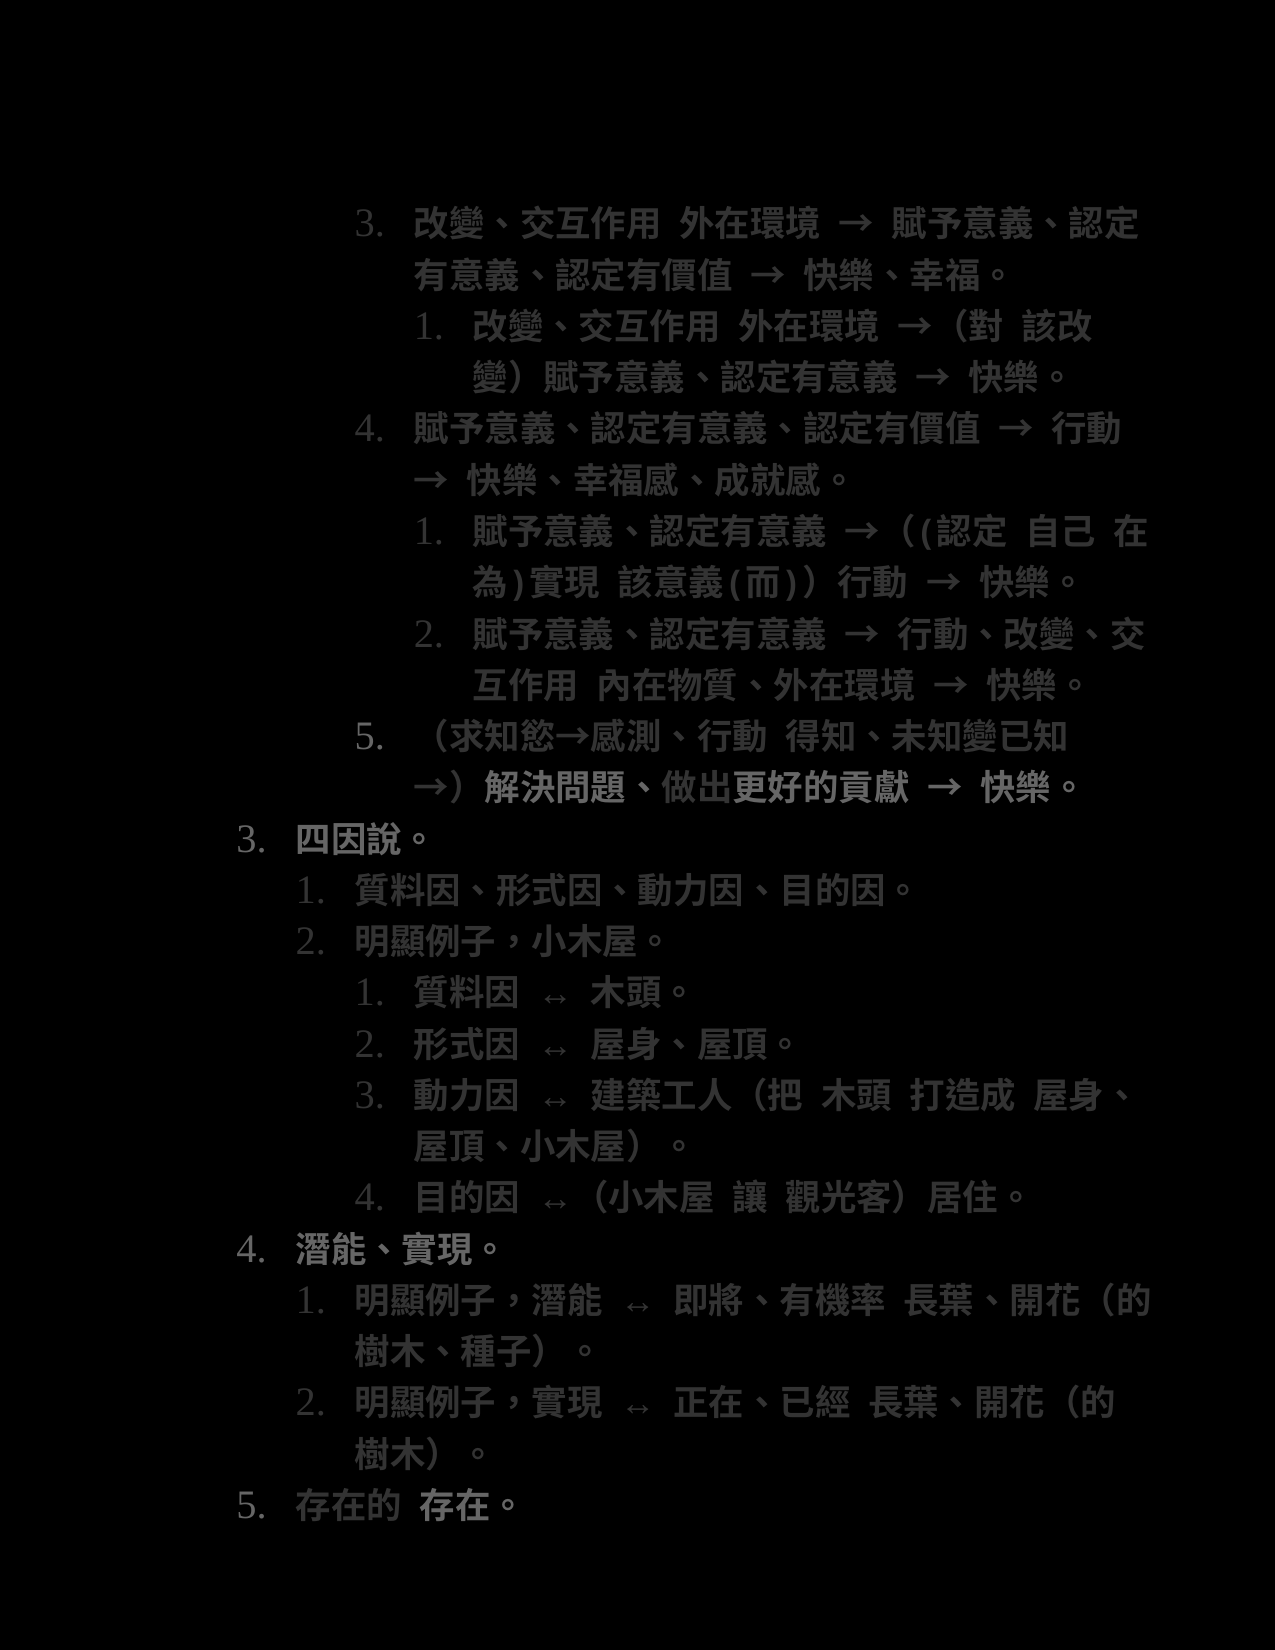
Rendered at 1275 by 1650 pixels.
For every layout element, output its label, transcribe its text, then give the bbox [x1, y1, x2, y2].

list 賦予意義、認定有意義 → 行動、改變、交互作用 內在物質、外在環境 → 快樂。 [413, 606, 1157, 708]
list 質料因 ↔ 木頭。 [354, 965, 1157, 1016]
list 潛能、實現。 [236, 1221, 1157, 1272]
list 賦予意義、認定有意義 →（(認定 自己 在為)實現 該意義(而)）行動 → 快樂。 [413, 503, 1157, 606]
list 明顯例子，小木屋。 [295, 913, 1157, 965]
list （求知慾→感測、行動 得知、未知變已知 →）解決問題、做出更好的貢獻 → 快樂。 [354, 708, 1157, 811]
list 動力因 ↔ 建築工人（把 木頭 打造成 屋身、屋頂、小木屋）。 [354, 1067, 1157, 1170]
list 改變、交互作用 外在環境 → 賦予意義、認定有意義、認定有價值 → 快樂、幸福。 [354, 196, 1157, 298]
list 賦予意義、認定有意義、認定有價值 → 行動 → 快樂、幸福感、成就感。 [354, 401, 1157, 503]
list 質料因、形式因、動力因、目的因。 [295, 862, 1157, 913]
list 四因說。 [236, 811, 1157, 862]
list 明顯例子，潛能 ↔ 即將、有機率 長葉、開花（的 樹木、種子）。 [295, 1272, 1157, 1375]
list 形式因 ↔ 屋身、屋頂。 [354, 1016, 1157, 1067]
list 存在的 存在。 [236, 1477, 1157, 1528]
list 目的因 ↔（小木屋 讓 觀光客）居住。 [354, 1170, 1157, 1221]
list 明顯例子，實現 ↔ 正在、已經 長葉、開花（的 樹木）。 [295, 1375, 1157, 1477]
list 改變、交互作用 外在環境 →（對 該改變）賦予意義、認定有意義 → 快樂。 [413, 298, 1157, 401]
